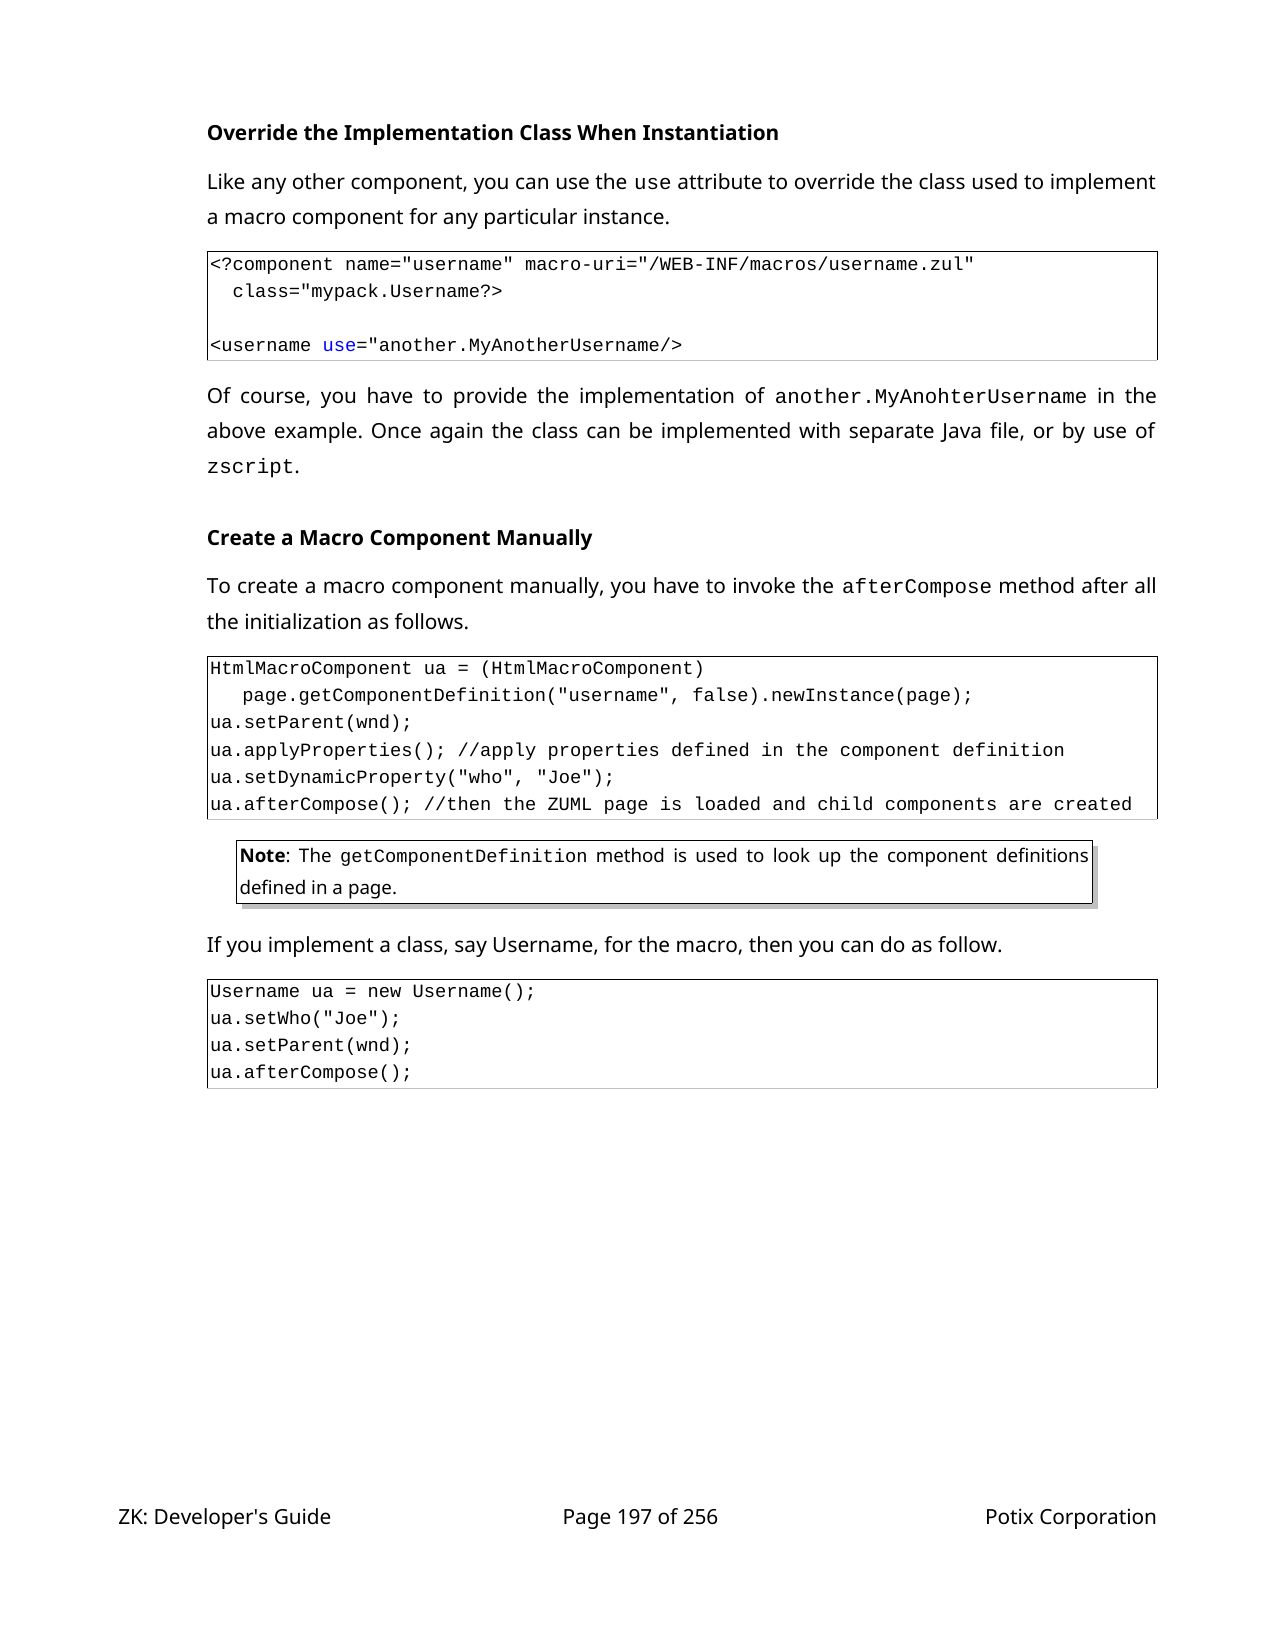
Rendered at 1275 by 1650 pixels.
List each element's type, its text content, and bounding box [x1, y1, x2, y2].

text Username ua = new Username(); [208, 980, 1157, 1003]
text To create a macro component manually, you have to invoke the afterCompose method after all the initialization as follows. [207, 571, 1157, 635]
text HtmlMacroComponent ua = (HtmlMacroComponent) [208, 657, 1157, 680]
text If you implement a class, say Username, for the macro, then you can do as follow. [207, 930, 1157, 958]
text class="mypack.Username?> [208, 278, 1157, 303]
text ua.afterCompose(); //then the ZUML page is loaded and child components are created [208, 792, 1157, 819]
text ua.setDynamicProperty("who", "Joe"); [208, 764, 1157, 789]
text ua.setParent(wnd); [208, 710, 1157, 734]
text ua.applyProperties(); //apply properties defined in the component definition [208, 737, 1157, 762]
subtitle Override the Implementation Class When Instantiation [207, 118, 1157, 146]
text Like any other component, you can use the use attribute to override the class used to implement a macro component for any particular instance. [207, 167, 1157, 231]
text Note: The getComponentDefinition method is used to look up the component definitions defined in a page. [237, 841, 1092, 903]
subtitle Create a Macro Component Manually [207, 523, 1157, 551]
text ua.setParent(wnd); [208, 1033, 1157, 1057]
text <?component name="username" macro-uri="/WEB-INF/macros/username.zul" [208, 252, 1157, 276]
text Of course, you have to provide the implementation of another.MyAnohterUsername in the above example. Once again the class can be implemented with separate Java file, or by use of zscript. [207, 381, 1157, 480]
text page.getComponentDefinition("username", false).newInstance(page); [208, 683, 1157, 707]
text ua.setWho("Joe"); [208, 1006, 1157, 1030]
text <username use="another.MyAnotherUsername/> [208, 333, 1157, 360]
text ua.afterCompose(); [208, 1060, 1157, 1088]
